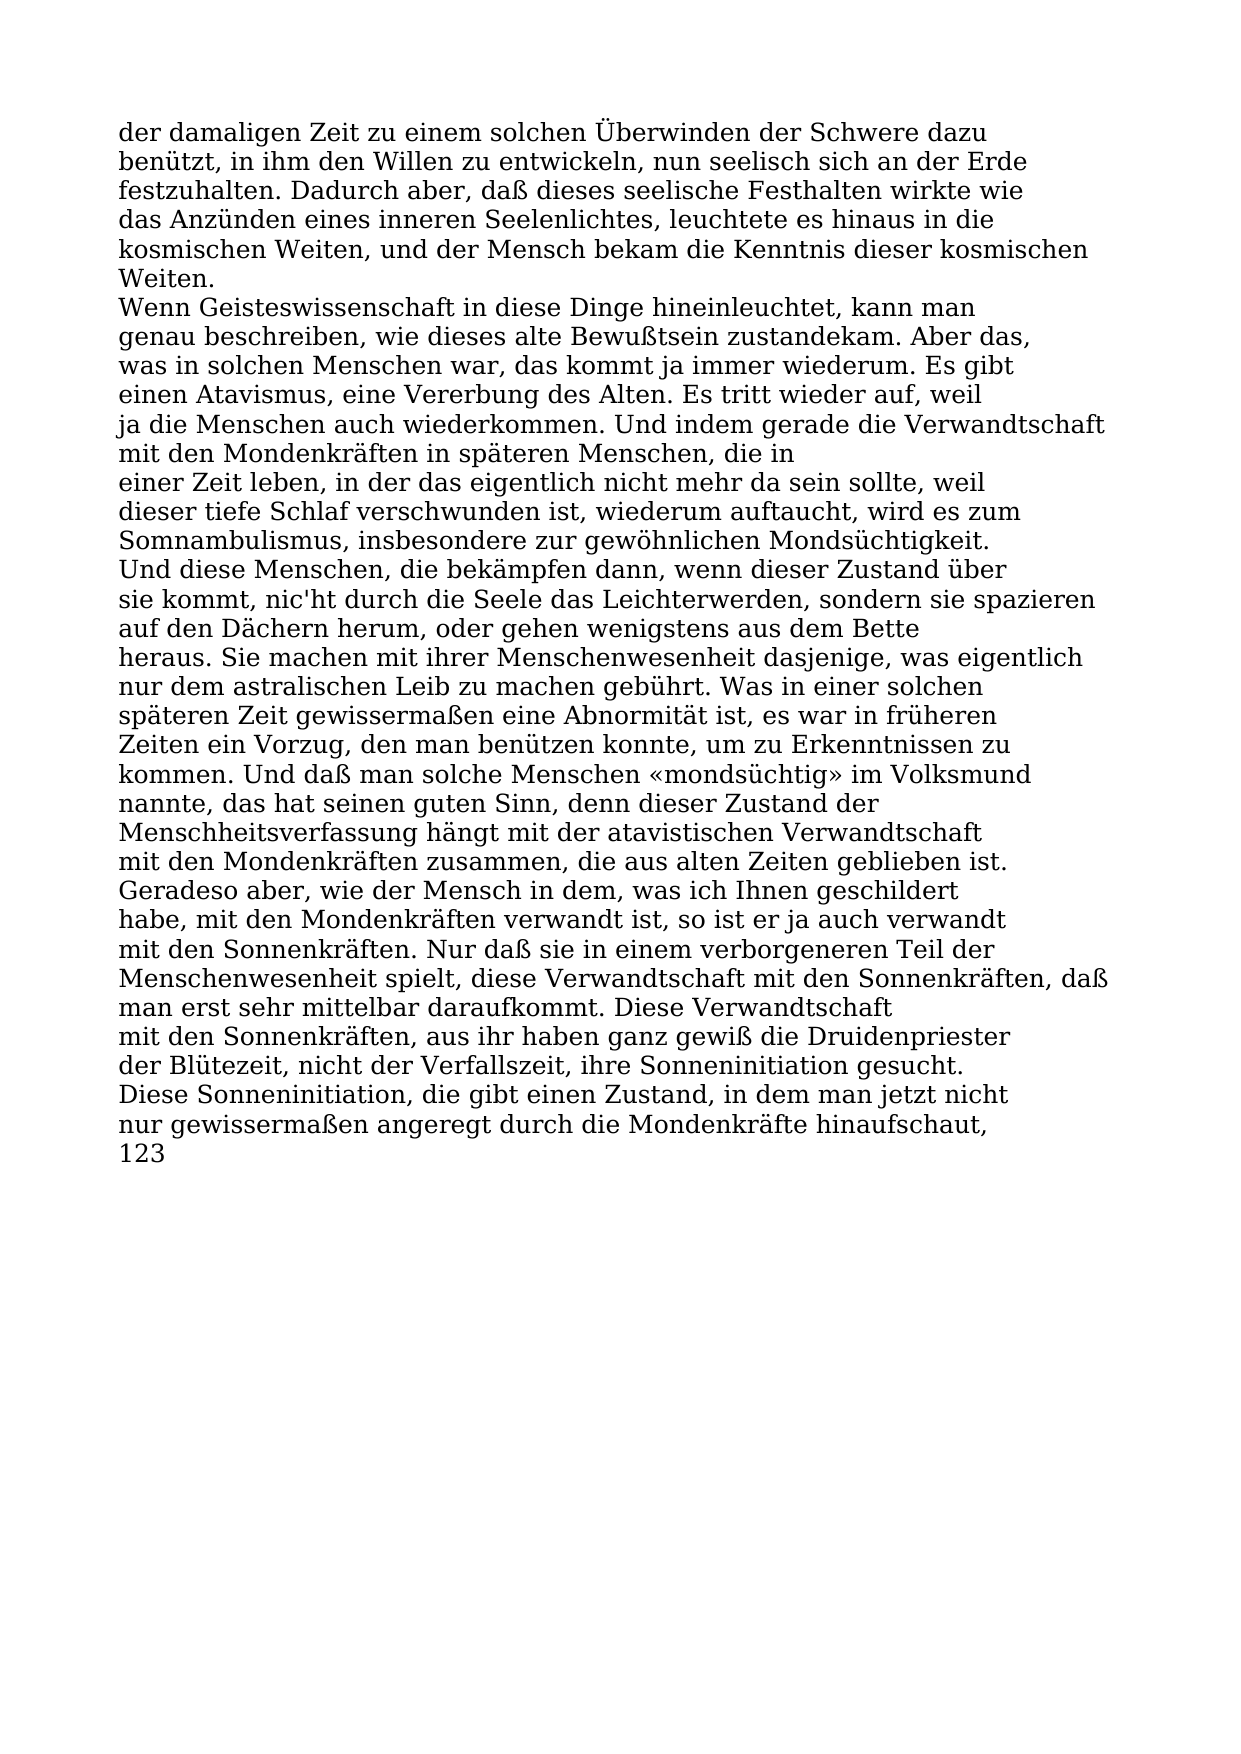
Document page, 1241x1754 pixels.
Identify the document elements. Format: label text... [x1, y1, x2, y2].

text Somnambulismus, insbesondere zur gewöhnlichen Mondsüchtigkeit. [118, 526, 1122, 556]
text mit den Sonnenkräften, aus ihr haben ganz gewiß die Druidenpriester [118, 1022, 1122, 1051]
text das Anzünden eines inneren Seelenlichtes, leuchtete es hinaus in die [118, 206, 1122, 235]
text Menschenwesenheit spielt, diese Verwandtschaft mit den Sonnenkräften, daß man erst sehr mittelbar daraufkommt. Diese Verwandtschaft [118, 964, 1122, 1022]
text benützt, in ihm den Willen zu entwickeln, nun seelisch sich an der Erde [118, 147, 1122, 176]
text einen Atavismus, eine Vererbung des Alten. Es tritt wieder auf, weil [118, 381, 1122, 410]
text kosmischen Weiten, und der Mensch bekam die Kenntnis dieser kosmischen Weiten. [118, 235, 1122, 293]
text Und diese Menschen, die bekämpfen dann, wenn dieser Zustand über [118, 556, 1122, 585]
text Geradeso aber, wie der Mensch in dem, was ich Ihnen geschildert [118, 876, 1122, 906]
text habe, mit den Mondenkräften verwandt ist, so ist er ja auch verwandt [118, 906, 1122, 935]
text festzuhalten. Dadurch aber, daß dieses seelische Festhalten wirkte wie [118, 176, 1122, 206]
text 123 [118, 1139, 1122, 1168]
text was in solchen Menschen war, das kommt ja immer wiederum. Es gibt [118, 351, 1122, 381]
text Menschheitsverfassung hängt mit der atavistischen Verwandtschaft [118, 818, 1122, 847]
text Wenn Geisteswissenschaft in diese Dinge hineinleuchtet, kann man [118, 293, 1122, 322]
text mit den Mondenkräften zusammen, die aus alten Zeiten geblieben ist. [118, 847, 1122, 876]
text einer Zeit leben, in der das eigentlich nicht mehr da sein sollte, weil [118, 468, 1122, 497]
text kommen. Und daß man solche Menschen «mondsüchtig» im Volksmund nannte, das hat seinen guten Sinn, denn dieser Zustand der [118, 760, 1122, 818]
text späteren Zeit gewissermaßen eine Abnormität ist, es war in früheren [118, 701, 1122, 731]
text ja die Menschen auch wiederkommen. Und indem gerade die Verwandtschaft mit den Mondenkräften in späteren Menschen, die in [118, 410, 1122, 468]
text Zeiten ein Vorzug, den man benützen konnte, um zu Erkenntnissen zu [118, 731, 1122, 760]
text mit den Sonnenkräften. Nur daß sie in einem verborgeneren Teil der [118, 935, 1122, 964]
text dieser tiefe Schlaf verschwunden ist, wiederum auftaucht, wird es zum [118, 497, 1122, 526]
text heraus. Sie machen mit ihrer Menschenwesenheit dasjenige, was eigentlich nur dem astralischen Leib zu machen gebührt. Was in einer solchen [118, 643, 1122, 701]
text sie kommt, nic'ht durch die Seele das Leichterwerden, sondern sie spazieren auf den Dächern herum, oder gehen wenigstens aus dem Bette [118, 585, 1122, 643]
text der damaligen Zeit zu einem solchen Überwinden der Schwere dazu [118, 118, 1122, 147]
text Diese Sonneninitiation, die gibt einen Zustand, in dem man jetzt nicht [118, 1081, 1122, 1110]
text genau beschreiben, wie dieses alte Bewußtsein zustandekam. Aber das, [118, 322, 1122, 351]
text der Blütezeit, nicht der Verfallszeit, ihre Sonneninitiation gesucht. [118, 1051, 1122, 1081]
text nur gewissermaßen angeregt durch die Mondenkräfte hinaufschaut, [118, 1110, 1122, 1139]
